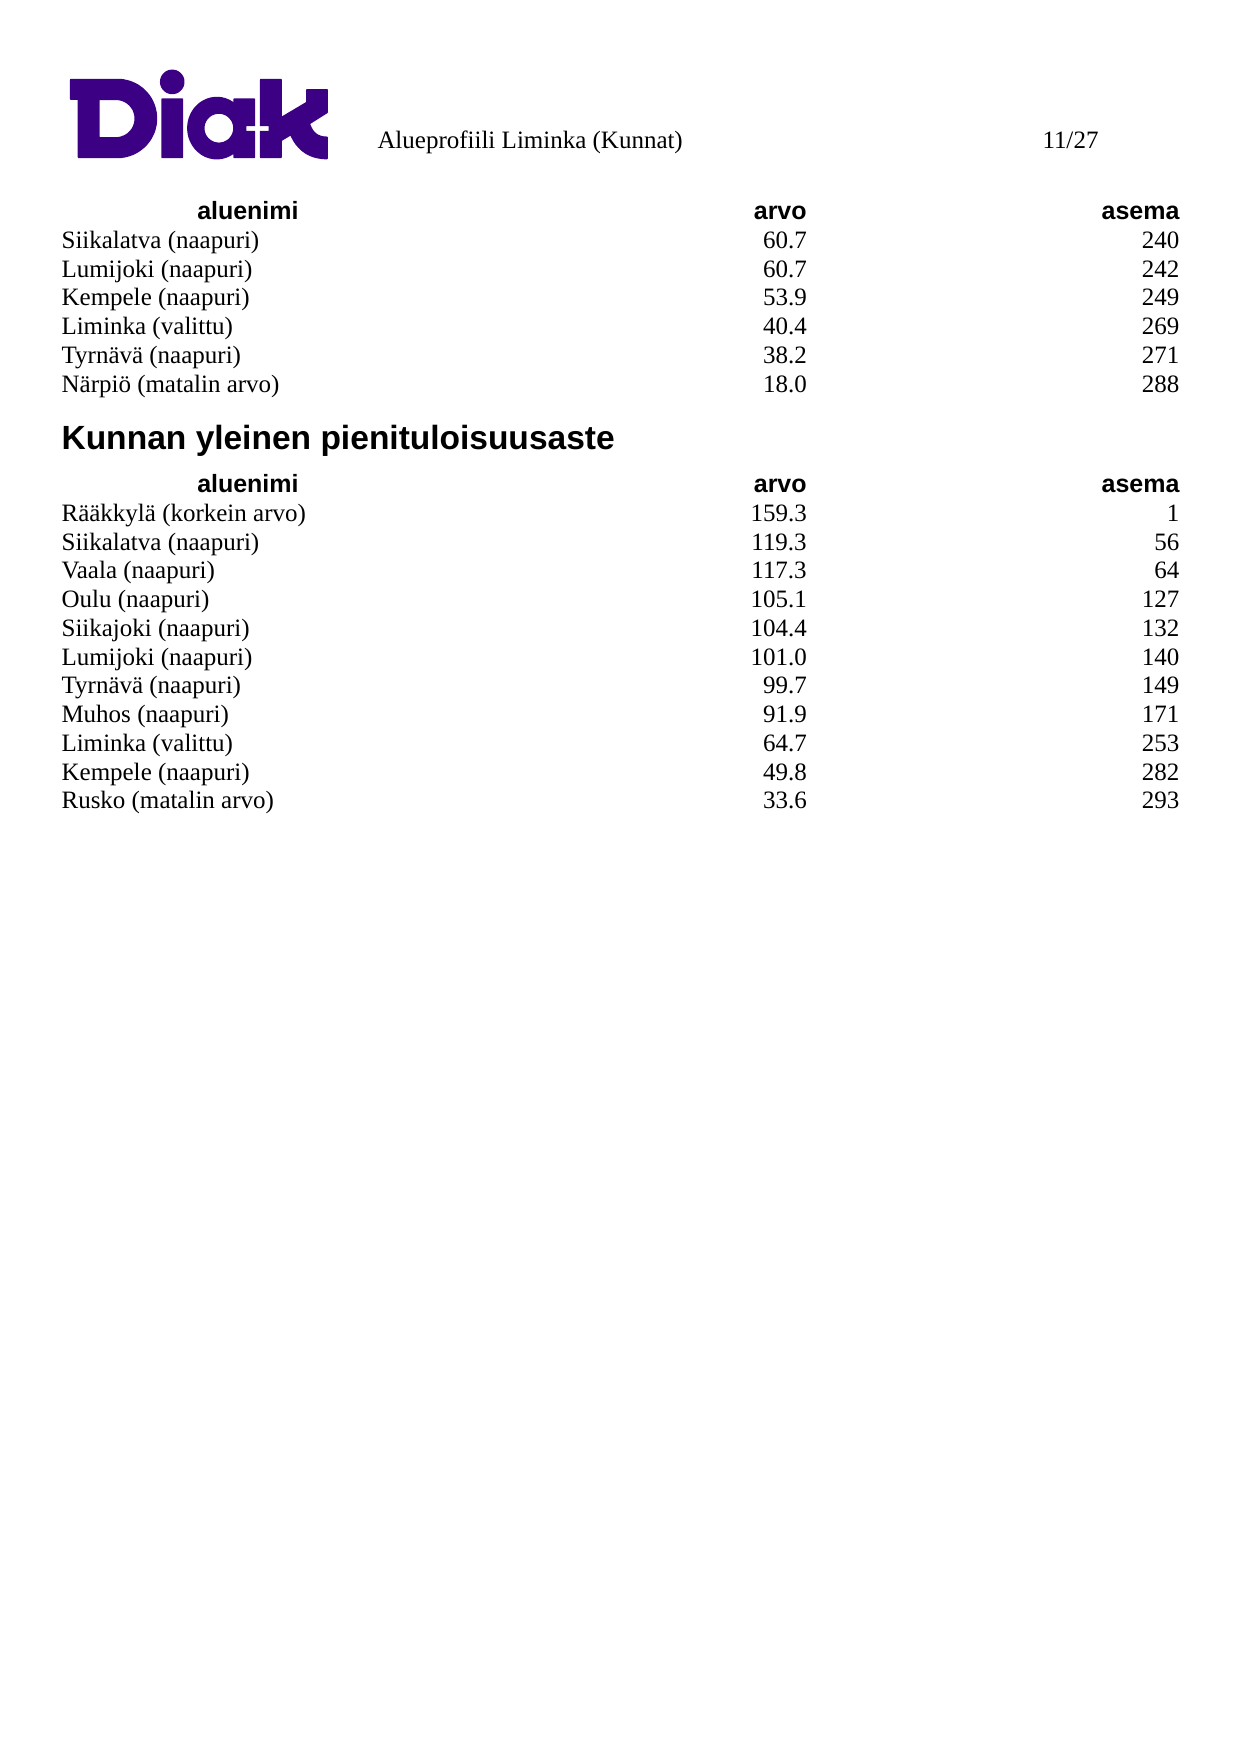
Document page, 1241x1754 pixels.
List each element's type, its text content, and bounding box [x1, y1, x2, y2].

table_cell 288 [806, 369, 1179, 397]
table_cell Vaala (naapuri) [61, 556, 434, 584]
table_cell 49.8 [434, 757, 806, 786]
table_header arvo [434, 469, 806, 498]
table_cell 293 [806, 786, 1179, 814]
table_cell Tyrnävä (naapuri) [61, 671, 434, 699]
table_cell 40.4 [434, 311, 806, 340]
table_cell 53.9 [434, 283, 806, 311]
table_cell 132 [806, 613, 1179, 642]
table_cell Siikajoki (naapuri) [61, 613, 434, 642]
table_cell Oulu (naapuri) [61, 584, 434, 613]
table_cell 249 [806, 283, 1179, 311]
table_cell 60.7 [434, 225, 806, 254]
table_cell 1 [806, 498, 1179, 527]
table_cell 33.6 [434, 786, 806, 814]
table_header aluenimi [61, 469, 434, 498]
table_cell Kempele (naapuri) [61, 757, 434, 786]
table_cell Lumijoki (naapuri) [61, 254, 434, 282]
table_cell Tyrnävä (naapuri) [61, 340, 434, 369]
table_cell 101.0 [434, 642, 806, 671]
table_cell 242 [806, 254, 1179, 282]
table_cell 91.9 [434, 699, 806, 728]
table_cell 119.3 [434, 527, 806, 556]
table_cell 282 [806, 757, 1179, 786]
table_header asema [806, 469, 1179, 498]
table_cell Liminka (valittu) [61, 311, 434, 340]
table_cell 240 [806, 225, 1179, 254]
table_header arvo [434, 196, 806, 225]
table_cell 271 [806, 340, 1179, 369]
table_cell Rääkkylä (korkein arvo) [61, 498, 434, 527]
table_cell 18.0 [434, 369, 806, 397]
table_cell Lumijoki (naapuri) [61, 642, 434, 671]
table_cell Närpiö (matalin arvo) [61, 369, 434, 397]
table_header aluenimi [61, 196, 434, 225]
table_cell 56 [806, 527, 1179, 556]
table_cell 159.3 [434, 498, 806, 527]
table_cell Muhos (naapuri) [61, 699, 434, 728]
table_cell Rusko (matalin arvo) [61, 786, 434, 814]
table_cell Siikalatva (naapuri) [61, 527, 434, 556]
table_cell 60.7 [434, 254, 806, 282]
table_cell 149 [806, 671, 1179, 699]
table_cell 38.2 [434, 340, 806, 369]
table_cell 64.7 [434, 728, 806, 757]
table_cell 253 [806, 728, 1179, 757]
table_cell 269 [806, 311, 1179, 340]
table_cell Siikalatva (naapuri) [61, 225, 434, 254]
table_cell 117.3 [434, 556, 806, 584]
table_cell 105.1 [434, 584, 806, 613]
table_cell Liminka (valittu) [61, 728, 434, 757]
table_cell 64 [806, 556, 1179, 584]
subtitle Kunnan yleinen pienituloisuusaste [61, 418, 1179, 457]
table_cell 127 [806, 584, 1179, 613]
table_cell 140 [806, 642, 1179, 671]
table_header asema [806, 196, 1179, 225]
table_cell 99.7 [434, 671, 806, 699]
table_cell 104.4 [434, 613, 806, 642]
table_cell 171 [806, 699, 1179, 728]
table_cell Kempele (naapuri) [61, 283, 434, 311]
